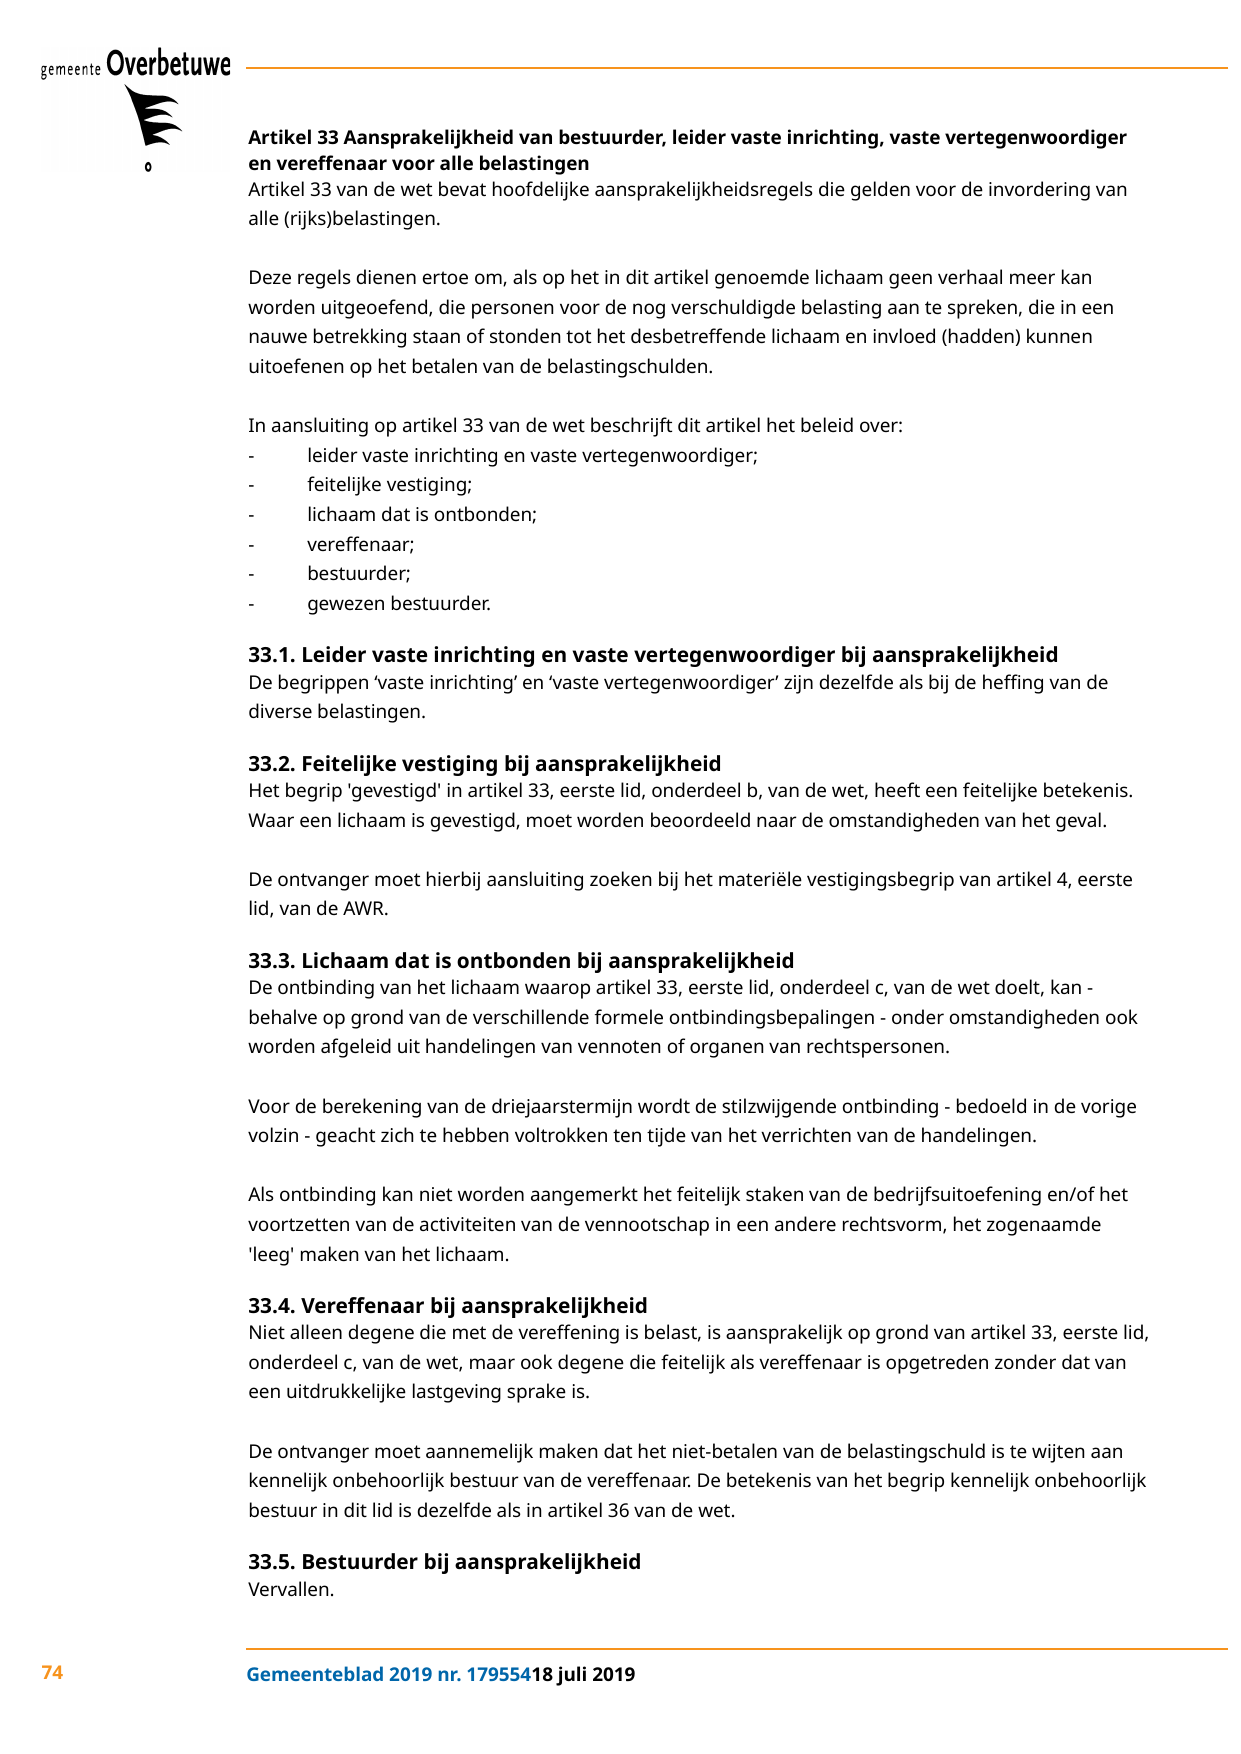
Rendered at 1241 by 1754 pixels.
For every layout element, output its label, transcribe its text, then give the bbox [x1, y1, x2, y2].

text De begrippen ‘vaste inrichting’ en ‘vaste vertegenwoordiger’ zijn dezelfde als bij de heffing van de diverse belastingen. [248, 669, 1152, 724]
text De ontbinding van het lichaam waarop artikel 33, eerste lid, onderdeel c, van de wet doelt, kan - behalve op grond van de verschillende formele ontbindingsbepalingen - onder omstandigheden ook worden afgeleid uit handelingen van vennoten of organen van rechtspersonen. [248, 974, 1152, 1059]
text De ontvanger moet aannemelijk maken dat het niet-betalen van de belastingschuld is te wijten aan kennelijk onbehoorlijk bestuur van de vereffenaar. De betekenis van het begrip kennelijk onbehoorlijk bestuur in dit lid is dezelfde als in artikel 36 van de wet. [248, 1438, 1152, 1523]
list bestuurder; [248, 560, 1152, 586]
text 33.4. Vereffenaar bij aansprakelijkheid [248, 1291, 1152, 1319]
text 33.2. Feitelijke vestiging bij aansprakelijkheid [248, 749, 1152, 777]
text In aansluiting op artikel 33 van de wet beschrijft dit artikel het beleid over: [248, 412, 1152, 438]
text Artikel 33 Aansprakelijkheid van bestuurder, leider vaste inrichting, vaste vertegenwoordiger en vereffenaar voor alle belastingen [248, 124, 1152, 176]
text Vervallen. [248, 1576, 1152, 1602]
text Als ontbinding kan niet worden aangemerkt het feitelijk staken van de bedrijfsuitoefening en/of het voortzetten van de activiteiten van de vennootschap in een andere rechtsvorm, het zogenaamde 'leeg' maken van het lichaam. [248, 1182, 1152, 1266]
text Voor de berekening van de driejaarstermijn wordt de stilzwijgende ontbinding - bedoeld in de vorige volzin - geacht zich te hebben voltrokken ten tijde van het verrichten van de handelingen. [248, 1093, 1152, 1148]
text 33.1. Leider vaste inrichting en vaste vertegenwoordiger bij aansprakelijkheid [248, 640, 1152, 669]
list lichaam dat is ontbonden; [248, 501, 1152, 527]
text 33.3. Lichaam dat is ontbonden bij aansprakelijkheid [248, 946, 1152, 974]
list leider vaste inrichting en vaste vertegenwoordiger; [248, 442, 1152, 468]
list gewezen bestuurder. [248, 590, 1152, 616]
list feitelijke vestiging; [248, 472, 1152, 497]
text Artikel 33 van de wet bevat hoofdelijke aansprakelijkheidsregels die gelden voor de invordering van alle (rijks)belastingen. [248, 176, 1152, 231]
text Het begrip 'gevestigd' in artikel 33, eerste lid, onderdeel b, van de wet, heeft een feitelijke betekenis. Waar een lichaam is gevestigd, moet worden beoordeeld naar de omstandigheden van het geval. [248, 777, 1152, 833]
list vereffenaar; [248, 531, 1152, 557]
text De ontvanger moet hierbij aansluiting zoeken bij het materiële vestigingsbegrip van artikel 4, eerste lid, van de AWR. [248, 866, 1152, 921]
text 33.5. Bestuurder bij aansprakelijkheid [248, 1547, 1152, 1576]
text Deze regels dienen ertoe om, als op het in dit artikel genoemde lichaam geen verhaal meer kan worden uitgeoefend, die personen voor de nog verschuldigde belasting aan te spreken, die in een nauwe betrekking staan of stonden tot het desbetreffende lichaam en invloed (hadden) kunnen uitoefenen op het betalen van de belastingschulden. [248, 264, 1152, 379]
picture [41, 47, 231, 172]
text Niet alleen degene die met de vereffening is belast, is aansprakelijk op grond van artikel 33, eerste lid, onderdeel c, van de wet, maar ook degene die feitelijk als vereffenaar is opgetreden zonder dat van een uitdrukkelijke lastgeving sprake is. [248, 1319, 1152, 1404]
